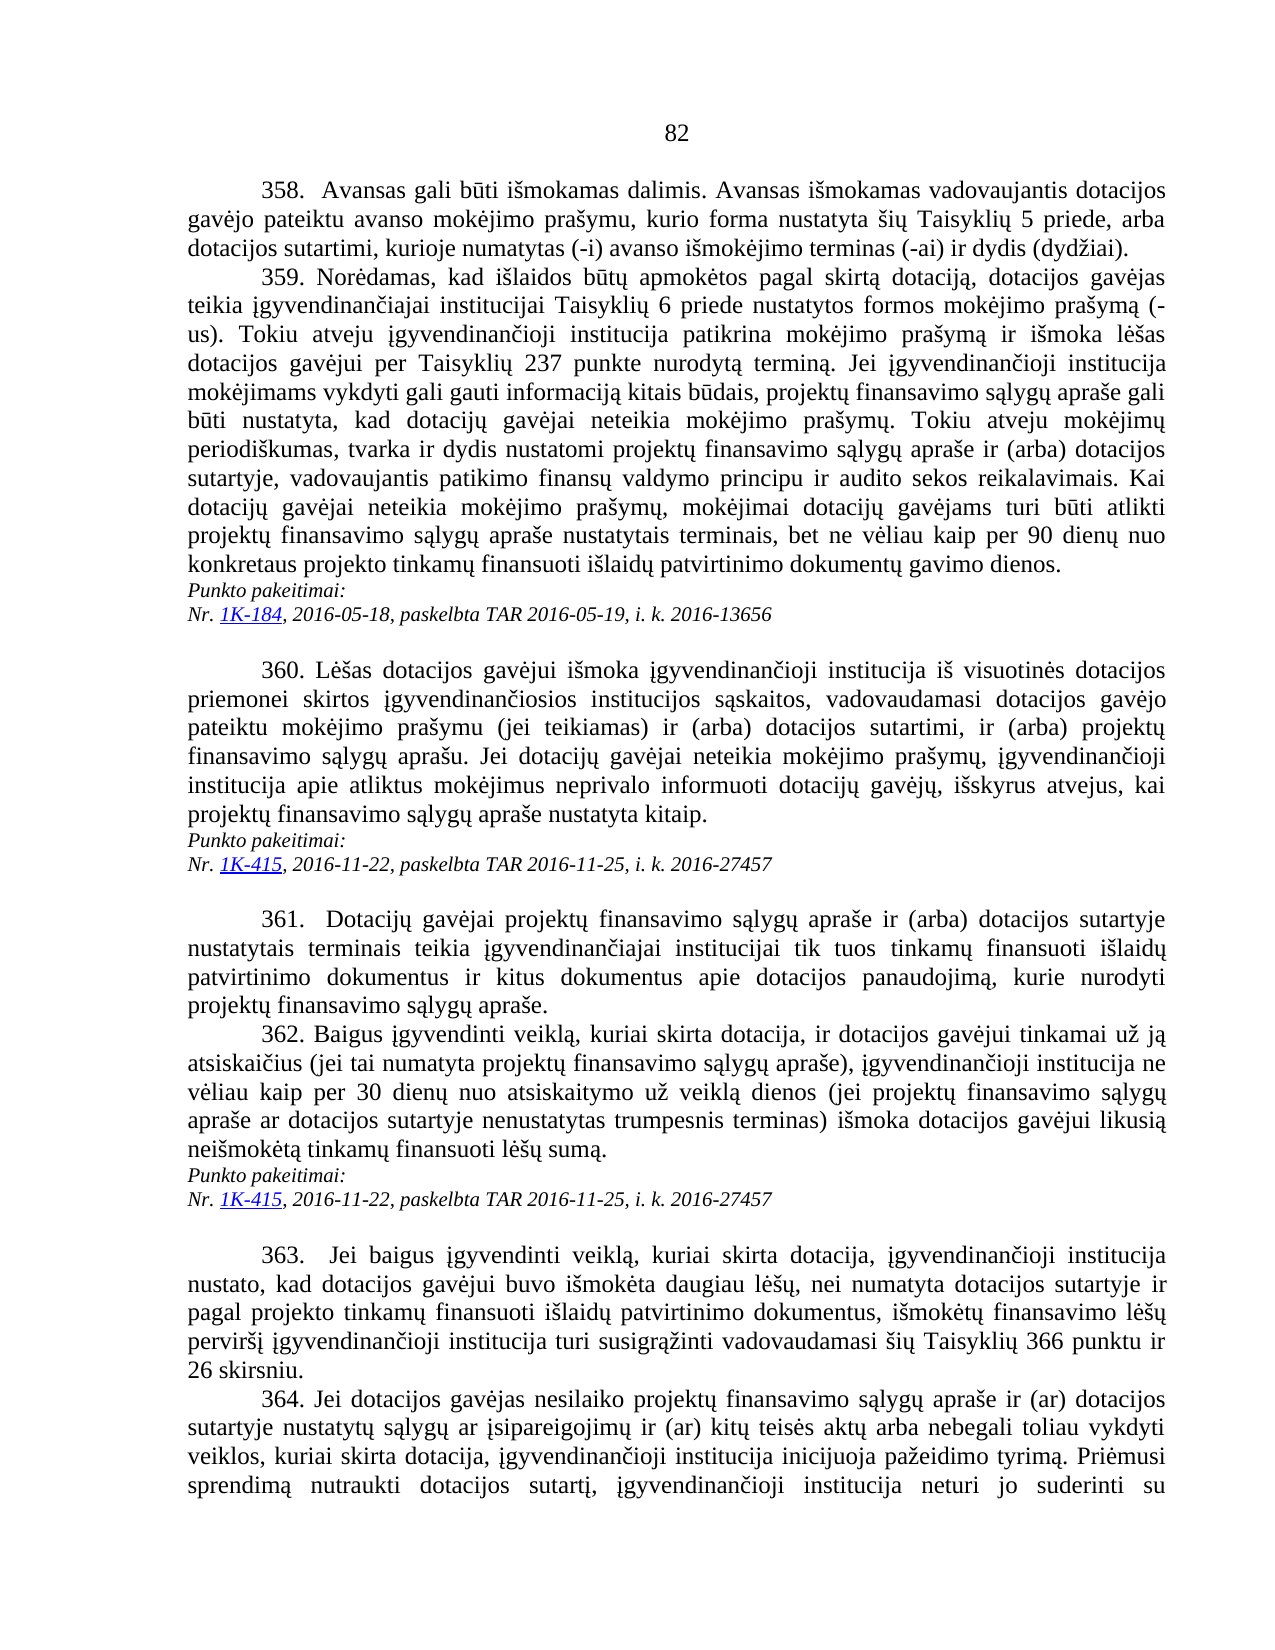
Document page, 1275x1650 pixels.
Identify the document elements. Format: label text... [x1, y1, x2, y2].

text Nr. 1K-184, 2016-05-18, paskelbta TAR 2016-05-19, i. k. 2016-13656 [187, 602, 1167, 626]
text 361. Dotacijų gavėjai projektų finansavimo sąlygų apraše ir (arba) dotacijos sutartyje nustatytais terminais teikia įgyvendinančiajai institucijai tik tuos tinkamų finansuoti išlaidų patvirtinimo dokumentus ir kitus dokumentus apie dotacijos panaudojimą, kurie nurodyti projektų finansavimo sąlygų apraše. [187, 904, 1167, 1019]
text Punkto pakeitimai: [187, 578, 1167, 602]
text 360. Lėšas dotacijos gavėjui išmoka įgyvendinančioji institucija iš visuotinės dotacijos priemonei skirtos įgyvendinančiosios institucijos sąskaitos, vadovaudamasi dotacijos gavėjo pateiktu mokėjimo prašymu (jei teikiamas) ir (arba) dotacijos sutartimi, ir (arba) projektų finansavimo sąlygų aprašu. Jei dotacijų gavėjai neteikia mokėjimo prašymų, įgyvendinančioji institucija apie atliktus mokėjimus neprivalo informuoti dotacijų gavėjų, išskyrus atvejus, kai projektų finansavimo sąlygų apraše nustatyta kitaip. [187, 655, 1167, 827]
text Nr. 1K-415, 2016-11-22, paskelbta TAR 2016-11-25, i. k. 2016-27457 [187, 852, 1167, 876]
text 358. Avansas gali būti išmokamas dalimis. Avansas išmokamas vadovaujantis dotacijos gavėjo pateiktu avanso mokėjimo prašymu, kurio forma nustatyta šių Taisyklių 5 priede, arba dotacijos sutartimi, kurioje numatytas (-i) avanso išmokėjimo terminas (-ai) ir dydis (dydžiai). [187, 176, 1167, 262]
text 364. Jei dotacijos gavėjas nesilaiko projektų finansavimo sąlygų apraše ir (ar) dotacijos sutartyje nustatytų sąlygų ar įsipareigojimų ir (ar) kitų teisės aktų arba nebegali toliau vykdyti veiklos, kuriai skirta dotacija, įgyvendinančioji institucija inicijuoja pažeidimo tyrimą. Priėmusi sprendimą nutraukti dotacijos sutartį, įgyvendinančioji institucija neturi jo suderinti su [187, 1384, 1167, 1499]
text Punkto pakeitimai: [187, 827, 1167, 852]
text 362. Baigus įgyvendinti veiklą, kuriai skirta dotacija, ir dotacijos gavėjui tinkamai už ją atsiskaičius (jei tai numatyta projektų finansavimo sąlygų apraše), įgyvendinančioji institucija ne vėliau kaip per 30 dienų nuo atsiskaitymo už veiklą dienos (jei projektų finansavimo sąlygų apraše ar dotacijos sutartyje nenustatytas trumpesnis terminas) išmoka dotacijos gavėjui likusią neišmokėtą tinkamų finansuoti lėšų sumą. [187, 1019, 1167, 1163]
text Nr. 1K-415, 2016-11-22, paskelbta TAR 2016-11-25, i. k. 2016-27457 [187, 1187, 1167, 1211]
text Punkto pakeitimai: [187, 1163, 1167, 1187]
text 359. Norėdamas, kad išlaidos būtų apmokėtos pagal skirtą dotaciją, dotacijos gavėjas teikia įgyvendinančiajai institucijai Taisyklių 6 priede nustatytos formos mokėjimo prašymą (-us). Tokiu atveju įgyvendinančioji institucija patikrina mokėjimo prašymą ir išmoka lėšas dotacijos gavėjui per Taisyklių 237 punkte nurodytą terminą. Jei įgyvendinančioji institucija mokėjimams vykdyti gali gauti informaciją kitais būdais, projektų finansavimo sąlygų apraše gali būti nustatyta, kad dotacijų gavėjai neteikia mokėjimo prašymų. Tokiu atveju mokėjimų periodiškumas, tvarka ir dydis nustatomi projektų finansavimo sąlygų apraše ir (arba) dotacijos sutartyje, vadovaujantis patikimo finansų valdymo principu ir audito sekos reikalavimais. Kai dotacijų gavėjai neteikia mokėjimo prašymų, mokėjimai dotacijų gavėjams turi būti atlikti projektų finansavimo sąlygų apraše nustatytais terminais, bet ne vėliau kaip per 90 dienų nuo konkretaus projekto tinkamų finansuoti išlaidų patvirtinimo dokumentų gavimo dienos. [187, 262, 1167, 578]
text 363. Jei baigus įgyvendinti veiklą, kuriai skirta dotacija, įgyvendinančioji institucija nustato, kad dotacijos gavėjui buvo išmokėta daugiau lėšų, nei numatyta dotacijos sutartyje ir pagal projekto tinkamų finansuoti išlaidų patvirtinimo dokumentus, išmokėtų finansavimo lėšų perviršį įgyvendinančioji institucija turi susigrąžinti vadovaudamasi šių Taisyklių 366 punktu ir 26 skirsniu. [187, 1240, 1167, 1384]
